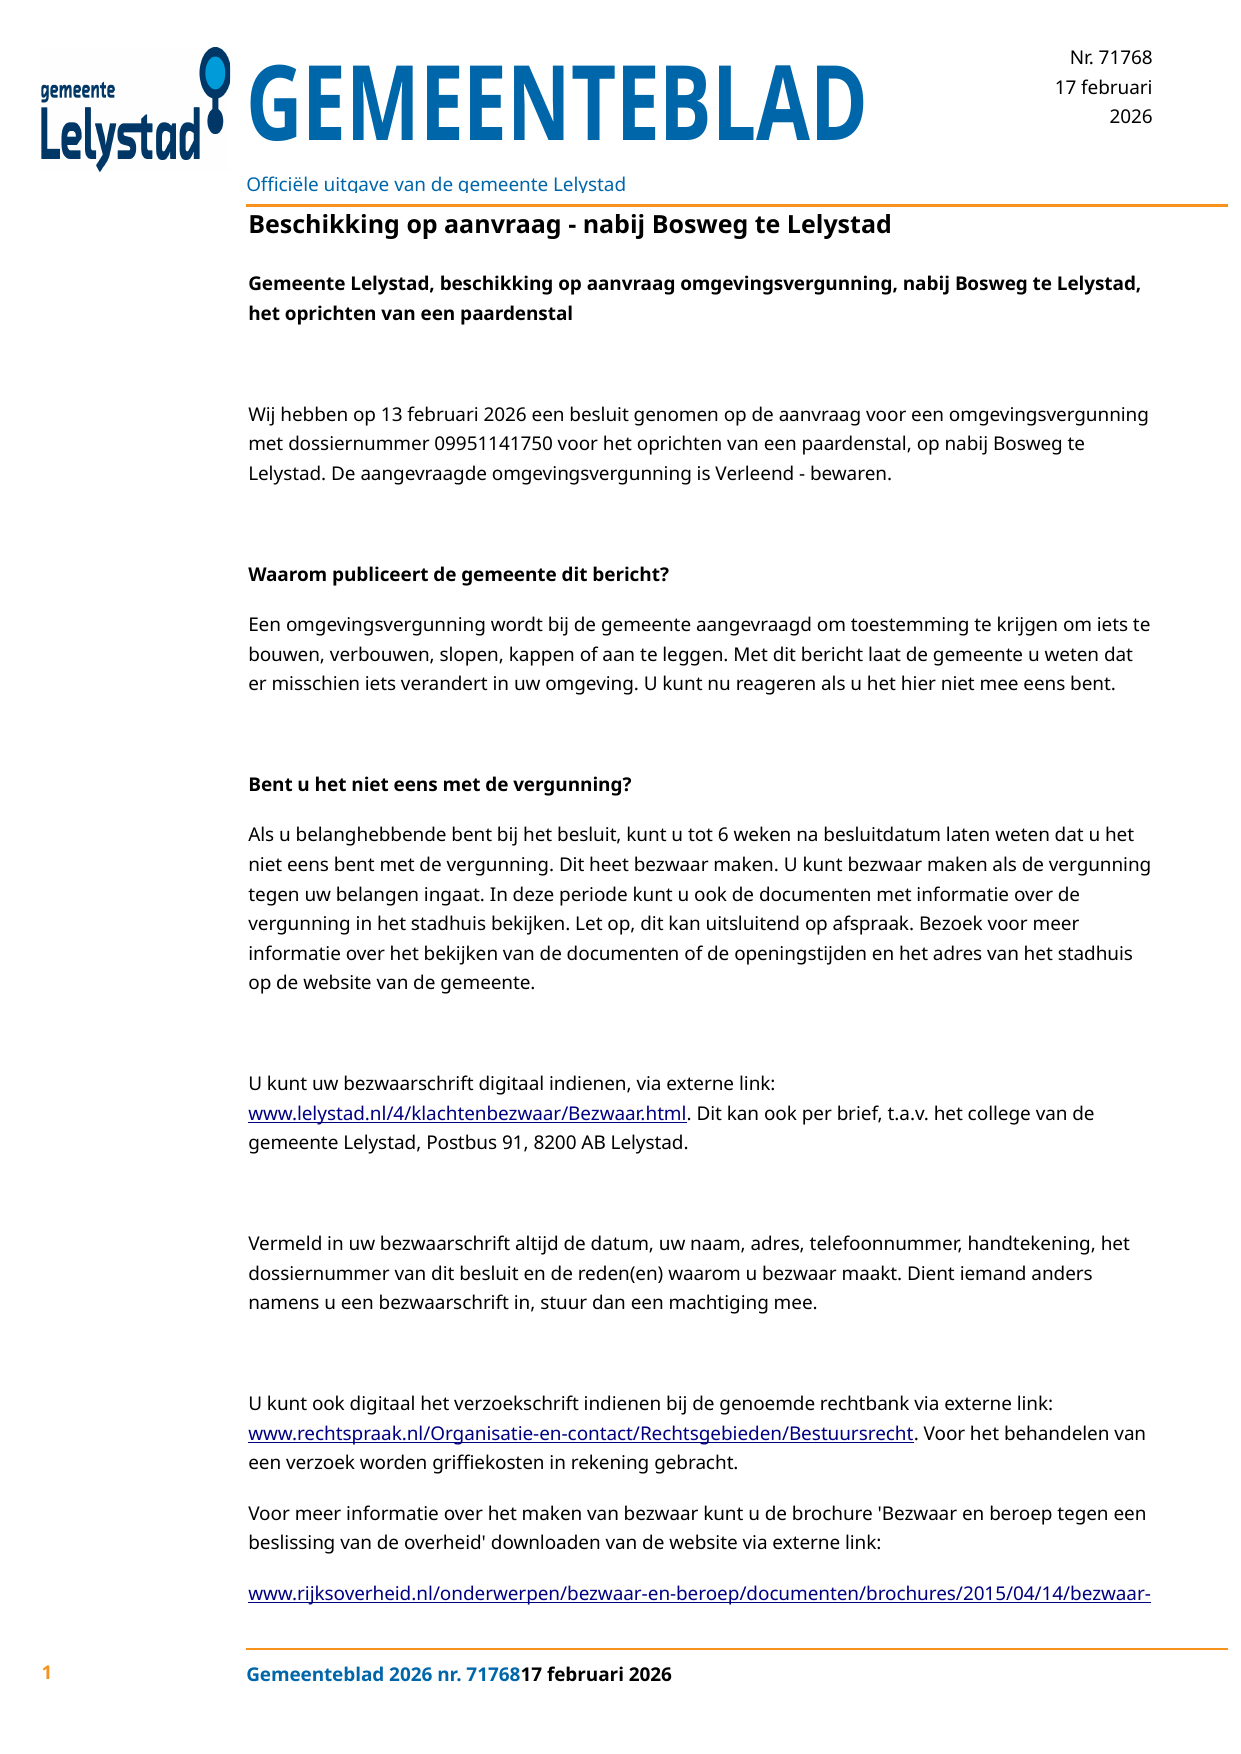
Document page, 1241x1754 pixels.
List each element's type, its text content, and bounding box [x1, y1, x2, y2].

text U kunt ook digitaal het verzoekschrift indienen bij de genoemde rechtbank via externe link: www.rechtspraak.nl/Organisatie-en-contact/Rechtsgebieden/Bestuursrecht. Voor het behandelen van een verzoek worden griffiekosten in rekening gebracht. [248, 1390, 1152, 1475]
text Vermeld in uw bezwaarschrift altijd de datum, uw naam, adres, telefoonnummer, handtekening, het dossiernummer van dit besluit en de reden(en) waarom u bezwaar maakt. Dient iemand anders namens u een bezwaarschrift in, stuur dan een machtiging mee. [248, 1230, 1152, 1315]
text U kunt uw bezwaarschrift digitaal indienen, via externe link: www.lelystad.nl/4/klachtenbezwaar/Bezwaar.html. Dit kan ook per brief, t.a.v. het college van de gemeente Lelystad, Postbus 91, 8200 AB Lelystad. [248, 1070, 1152, 1155]
text www.rijksoverheid.nl/onderwerpen/bezwaar-en-beroep/documenten/brochures/2015/04/14/bezwaar- [248, 1580, 1152, 1606]
text Bent u het niet eens met de vergunning? [248, 771, 1152, 797]
text Beschikking op aanvraag - nabij Bosweg te Lelystad [248, 207, 1152, 241]
text Als u belanghebbende bent bij het besluit, kunt u tot 6 weken na besluitdatum laten weten dat u het niet eens bent met de vergunning. Dit heet bezwaar maken. U kunt bezwaar maken als de vergunning tegen uw belangen ingaat. In deze periode kunt u ook de documenten met informatie over de vergunning in het stadhuis bekijken. Let op, dit kan uitsluitend op afspraak. Bezoek voor meer informatie over het bekijken van de documenten of de openingstijden en het adres van het stadhuis op de website van de gemeente. [248, 822, 1152, 995]
text Een omgevingsvergunning wordt bij de gemeente aangevraagd om toestemming te krijgen om iets te bouwen, verbouwen, slopen, kappen of aan te leggen. Met dit bericht laat de gemeente u weten dat er misschien iets verandert in uw omgeving. U kunt nu reageren als u het hier niet mee eens bent. [248, 611, 1152, 696]
text Voor meer informatie over het maken van bezwaar kunt u de brochure 'Bezwaar en beroep tegen een beslissing van de overheid' downloaden van de website via externe link: [248, 1500, 1152, 1555]
text Wij hebben op 13 februari 2026 een besluit genomen op de aanvraag voor een omgevingsvergunning met dossiernummer 09951141750 voor het oprichten van een paardenstal, op nabij Bosweg te Lelystad. De aangevraagde omgevingsvergunning is Verleend - bewaren. [248, 401, 1152, 486]
text Waarom publiceert de gemeente dit bericht? [248, 561, 1152, 586]
picture [41, 47, 231, 172]
text Gemeente Lelystad, beschikking op aanvraag omgevingsvergunning, nabij Bosweg te Lelystad, het oprichten van een paardenstal [248, 270, 1152, 326]
